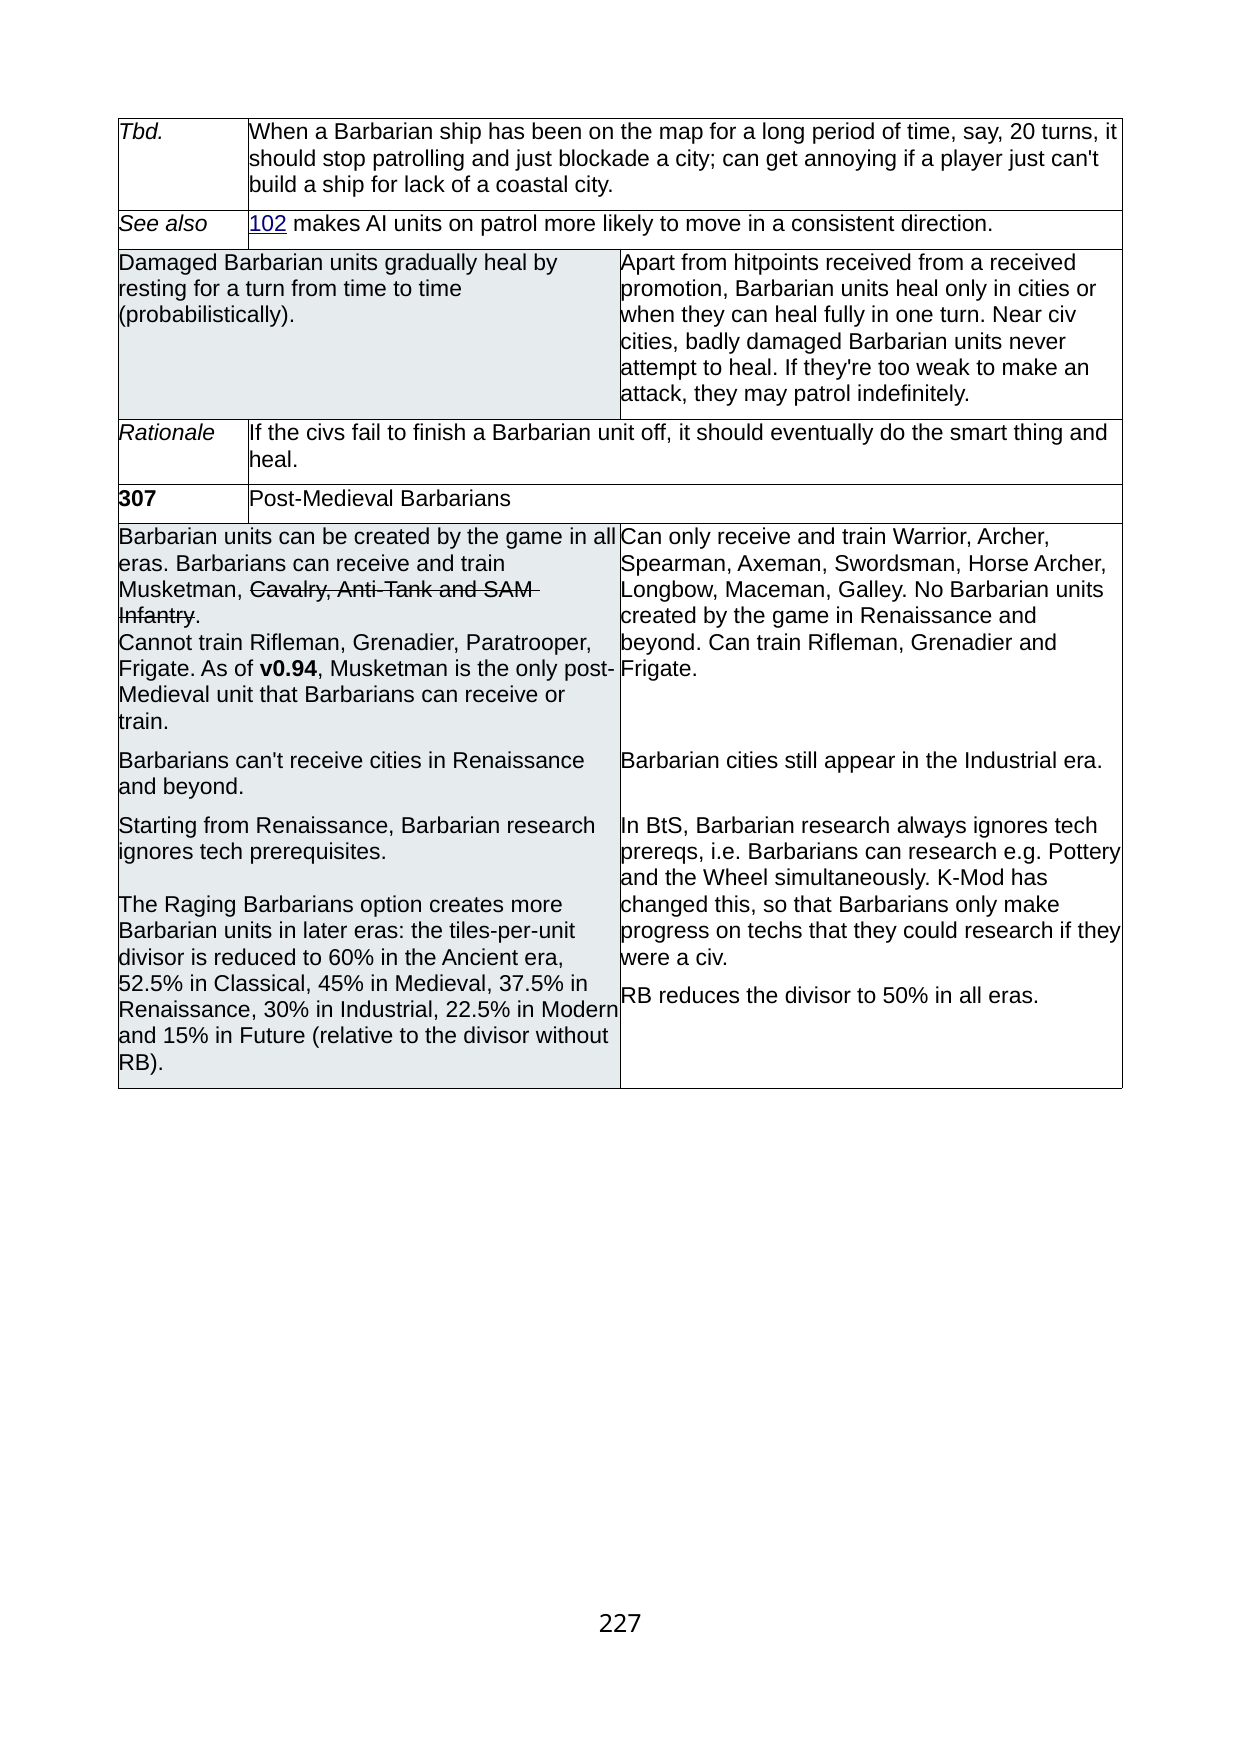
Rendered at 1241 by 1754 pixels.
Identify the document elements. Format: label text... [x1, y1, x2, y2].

table_cell 307 [119, 485, 248, 523]
table_cell Tbd. [119, 119, 248, 210]
table_cell Post-Medieval Barbarians [249, 485, 1122, 523]
table_cell Apart from hitpoints received from a received promotion, Barbarian units heal only in cities or when they can heal fully in one turn. Near civ cities, badly damaged Barbarian units never attempt to heal. If they're too weak to make an attack, they may patrol indefinitely. [621, 250, 1122, 419]
table_cell When a Barbarian ship has been on the map for a long period of time, say, 20 turns, it should stop patrolling and just blockade a city; can get annoying if a player just can't build a ship for lack of a coastal city. [249, 119, 1122, 210]
table_cell See also [119, 211, 248, 248]
table_cell Rationale [119, 420, 248, 484]
table_cell Can only receive and train Warrior, Archer, Spearman, Axeman, Swordsman, Horse Archer, Longbow, Maceman, Galley. No Barbarian units created by the game in Renaissance and beyond. Can train Rifleman, Grenadier and Frigate. Barbarian cities still appear in the Industrial era. In BtS, Barbarian research always ignores tech prereqs, i.e. Barbarians can research e.g. Pottery and the Wheel simultaneously. K-Mod has changed this, so that Barbarians only make progress on techs that they could research if they were a civ. RB reduces the divisor to 50% in all eras. [621, 524, 1122, 1088]
table_cell Damaged Barbarian units gradually heal by resting for a turn from time to time (probabilistically). [119, 250, 620, 419]
table_cell Barbarian units can be created by the game in all eras. Barbarians can receive and train Musketman, Cavalry, Anti-Tank and SAM Infantry. Cannot train Rifleman, Grenadier, Paratrooper, Frigate. As of v0.94, Musketman is the only post-Medieval unit that Barbarians can receive or train. Barbarians can't receive cities in Renaissance and beyond. Starting from Renaissance, Barbarian research ignores tech prerequisites. The Raging Barbarians option creates more Barbarian units in later eras: the tiles-per-unit divisor is reduced to 60% in the Ancient era, 52.5% in Classical, 45% in Medieval, 37.5% in Renaissance, 30% in Industrial, 22.5% in Modern and 15% in Future (relative to the divisor without RB). [119, 524, 620, 1088]
table_cell 102 makes AI units on patrol more likely to move in a consistent direction. [249, 211, 1122, 248]
table_cell If the civs fail to finish a Barbarian unit off, it should eventually do the smart thing and heal. [249, 420, 1122, 484]
